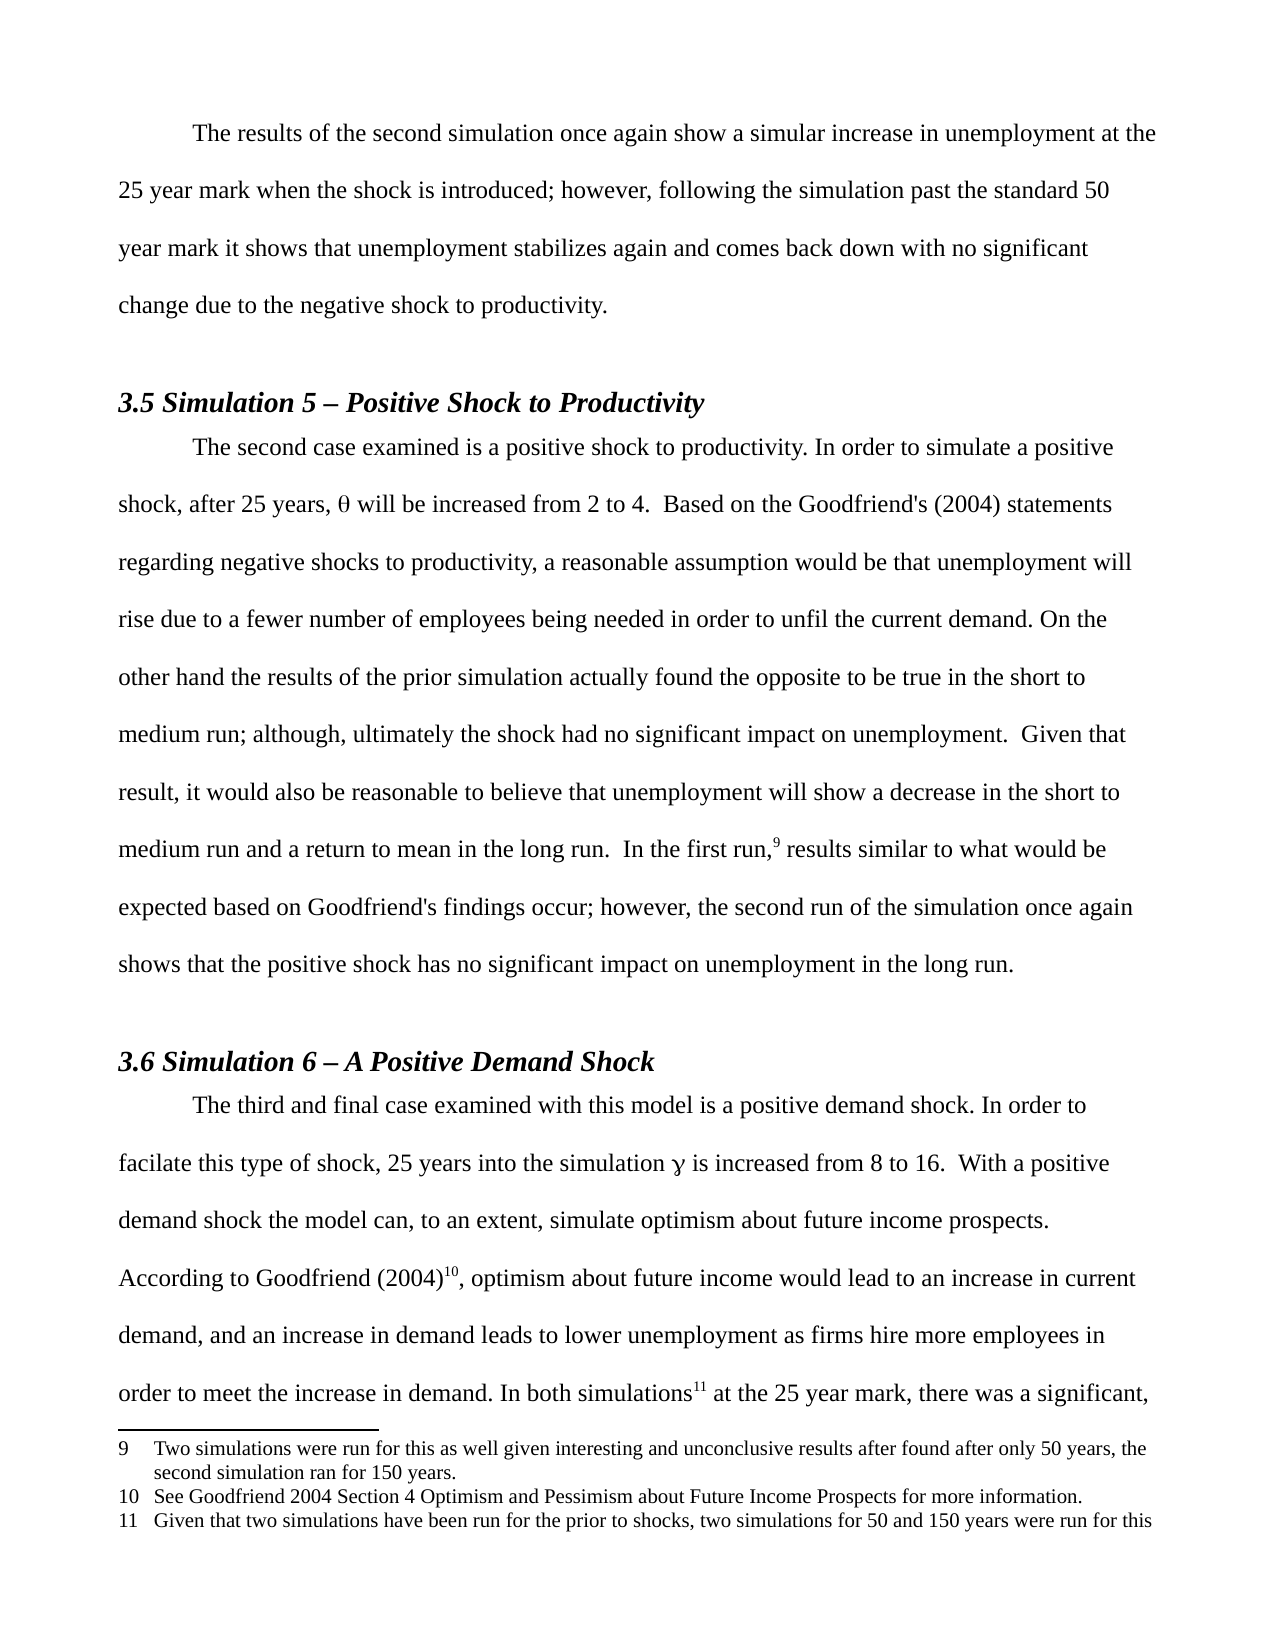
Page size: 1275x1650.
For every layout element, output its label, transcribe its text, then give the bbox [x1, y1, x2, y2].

text Two simulations were run for this as well given interesting and unconclusive results after found after only 50 years, the second simulation ran for 150 years. [118, 1436, 1157, 1484]
text Given that two simulations have been run for the prior to shocks, two simulations for 50 and 150 years were run for this [118, 1508, 1157, 1532]
text See Goodfriend 2004 Section 4 Optimism and Pessimism about Future Income Prospects for more information. [118, 1484, 1157, 1508]
text The second case examined is a positive shock to productivity. In order to simulate a positive shock, after 25 years, q will be increased from 2 to 4. Based on the Goodfriend's (2004) statements regarding negative shocks to productivity, a reasonable assumption would be that unemployment will rise due to a fewer number of employees being needed in order to unfil the current demand. On the other hand the results of the prior simulation actually found the opposite to be true in the short to medium run; although, ultimately the shock had no significant impact on unemployment. Given that result, it would also be reasonable to believe that unemployment will show a decrease in the short to medium run and a return to mean in the long run. In the first run, results similar to what would be expected based on Goodfriend's findings occur; however, the second run of the simulation once again shows that the positive shock has no significant impact on unemployment in the long run. [118, 432, 1157, 978]
subtitle 3.6 Simulation 6 – A Positive Demand Shock [118, 1044, 1157, 1078]
subtitle 3.5 Simulation 5 – Positive Shock to Productivity [118, 386, 1157, 419]
text The results of the second simulation once again show a simular increase in unemployment at the 25 year mark when the shock is introduced; however, following the simulation past the standard 50 year mark it shows that unemployment stabilizes again and comes back down with no significant change due to the negative shock to productivity. [118, 118, 1157, 319]
text The third and final case examined with this model is a positive demand shock. In order to facilate this type of shock, 25 years into the simulation g is increased from 8 to 16. With a positive demand shock the model can, to an extent, simulate optimism about future income prospects. According to Goodfriend (2004), optimism about future income would lead to an increase in current demand, and an increase in demand leads to lower unemployment as firms hire more employees in order to meet the increase in demand. In both simulations at the 25 year mark, there was a significant, [118, 1090, 1157, 1406]
